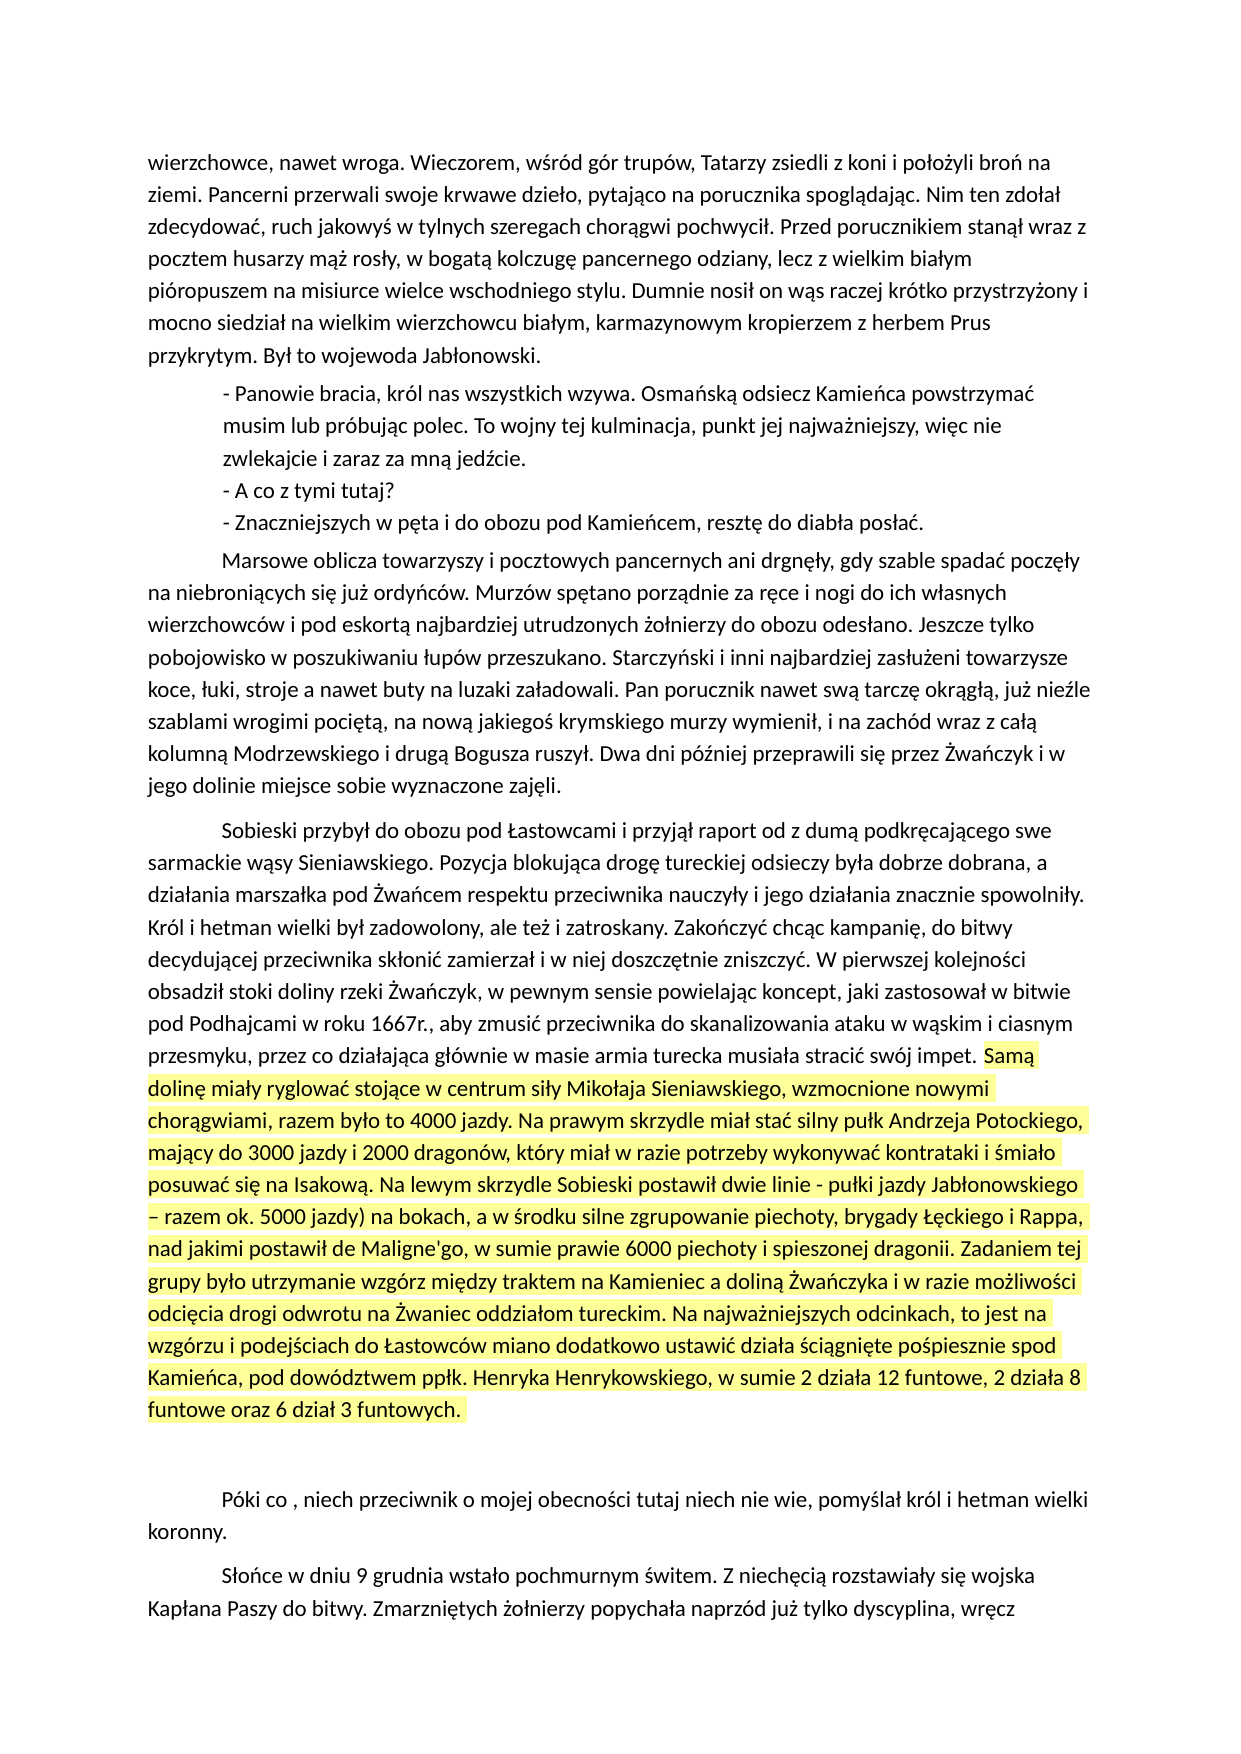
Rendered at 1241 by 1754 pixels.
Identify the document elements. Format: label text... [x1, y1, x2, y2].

list - A co z tymi tutaj? [185, 476, 1093, 504]
list - Znaczniejszych w pęta i do obozu pod Kamieńcem, resztę do diabła posłać. [185, 508, 1093, 536]
text Póki co , niech przeciwnik o mojej obecności tutaj niech nie wie, pomyślał król i hetman wielki koronny. [148, 1485, 1093, 1545]
text Słońce w dniu 9 grudnia wstało pochmurnym świtem. Z niechęcią rozstawiały się wojska Kapłana Paszy do bitwy. Zmarzniętych żołnierzy popychała naprzód już tylko dyscyplina, wręcz [148, 1561, 1093, 1622]
text wierzchowce, nawet wroga. Wieczorem, wśród gór trupów, Tatarzy zsiedli z koni i położyli broń na ziemi. Pancerni przerwali swoje krwawe dzieło, pytająco na porucznika spoglądając. Nim ten zdołał zdecydować, ruch jakowyś w tylnych szeregach chorągwi pochwycił. Przed porucznikiem stanął wraz z pocztem husarzy mąż rosły, w bogatą kolczugę pancernego odziany, lecz z wielkim białym pióropuszem na misiurce wielce wschodniego stylu. Dumnie nosił on wąs raczej krótko przystrzyżony i mocno siedział na wielkim wierzchowcu białym, karmazynowym kropierzem z herbem Prus przykrytym. Był to wojewoda Jabłonowski. [148, 148, 1093, 369]
text Sobieski przybył do obozu pod Łastowcami i przyjął raport od z dumą podkręcającego swe sarmackie wąsy Sieniawskiego. Pozycja blokująca drogę tureckiej odsieczy była dobrze dobrana, a działania marszałka pod Żwańcem respektu przeciwnika nauczyły i jego działania znacznie spowolniły. Król i hetman wielki był zadowolony, ale też i zatroskany. Zakończyć chcąc kampanię, do bitwy decydującej przeciwnika skłonić zamierzał i w niej doszczętnie zniszczyć. W pierwszej kolejności obsadził stoki doliny rzeki Żwańczyk, w pewnym sensie powielając koncept, jaki zastosował w bitwie pod Podhajcami w roku 1667r., aby zmusić przeciwnika do skanalizowania ataku w wąskim i ciasnym przesmyku, przez co działająca głównie w masie armia turecka musiała stracić swój impet. Samą dolinę miały ryglować stojące w centrum siły Mikołaja Sieniawskiego, wzmocnione nowymi chorągwiami, razem było to 4000 jazdy. Na prawym skrzydle miał stać silny pułk Andrzeja Potockiego, mający do 3000 jazdy i 2000 dragonów, który miał w razie potrzeby wykonywać kontrataki i śmiało posuwać się na Isakową. Na lewym skrzydle Sobieski postawił dwie linie - pułki jazdy Jabłonowskiego – razem ok. 5000 jazdy) na bokach, a w środku silne zgrupowanie piechoty, brygady Łęckiego i Rappa, nad jakimi postawił de Maligne'go, w sumie prawie 6000 piechoty i spieszonej dragonii. Zadaniem tej grupy było utrzymanie wzgórz między traktem na Kamieniec a doliną Żwańczyka i w razie możliwości odcięcia drogi odwrotu na Żwaniec oddziałom tureckim. Na najważniejszych odcinkach, to jest na wzgórzu i podejściach do Łastowców miano dodatkowo ustawić działa ściągnięte pośpiesznie spod Kamieńca, pod dowództwem ppłk. Henryka Henrykowskiego, w sumie 2 działa 12 funtowe, 2 działa 8 funtowe oraz 6 dział 3 funtowych. [148, 816, 1093, 1423]
text Marsowe oblicza towarzyszy i pocztowych pancernych ani drgnęły, gdy szable spadać poczęły na niebroniących się już ordyńców. Murzów spętano porządnie za ręce i nogi do ich własnych wierzchowców i pod eskortą najbardziej utrudzonych żołnierzy do obozu odesłano. Jeszcze tylko pobojowisko w poszukiwaniu łupów przeszukano. Starczyński i inni najbardziej zasłużeni towarzysze koce, łuki, stroje a nawet buty na luzaki załadowali. Pan porucznik nawet swą tarczę okrągłą, już nieźle szablami wrogimi pociętą, na nową jakiegoś krymskiego murzy wymienił, i na zachód wraz z całą kolumną Modrzewskiego i drugą Bogusza ruszył. Dwa dni później przeprawili się przez Żwańczyk i w jego dolinie miejsce sobie wyznaczone zajęli. [148, 546, 1093, 799]
list - Panowie bracia, król nas wszystkich wzywa. Osmańską odsiecz Kamieńca powstrzymać musim lub próbując polec. To wojny tej kulminacja, punkt jej najważniejszy, więc nie zwlekajcie i zaraz za mną jedźcie. [185, 379, 1093, 472]
